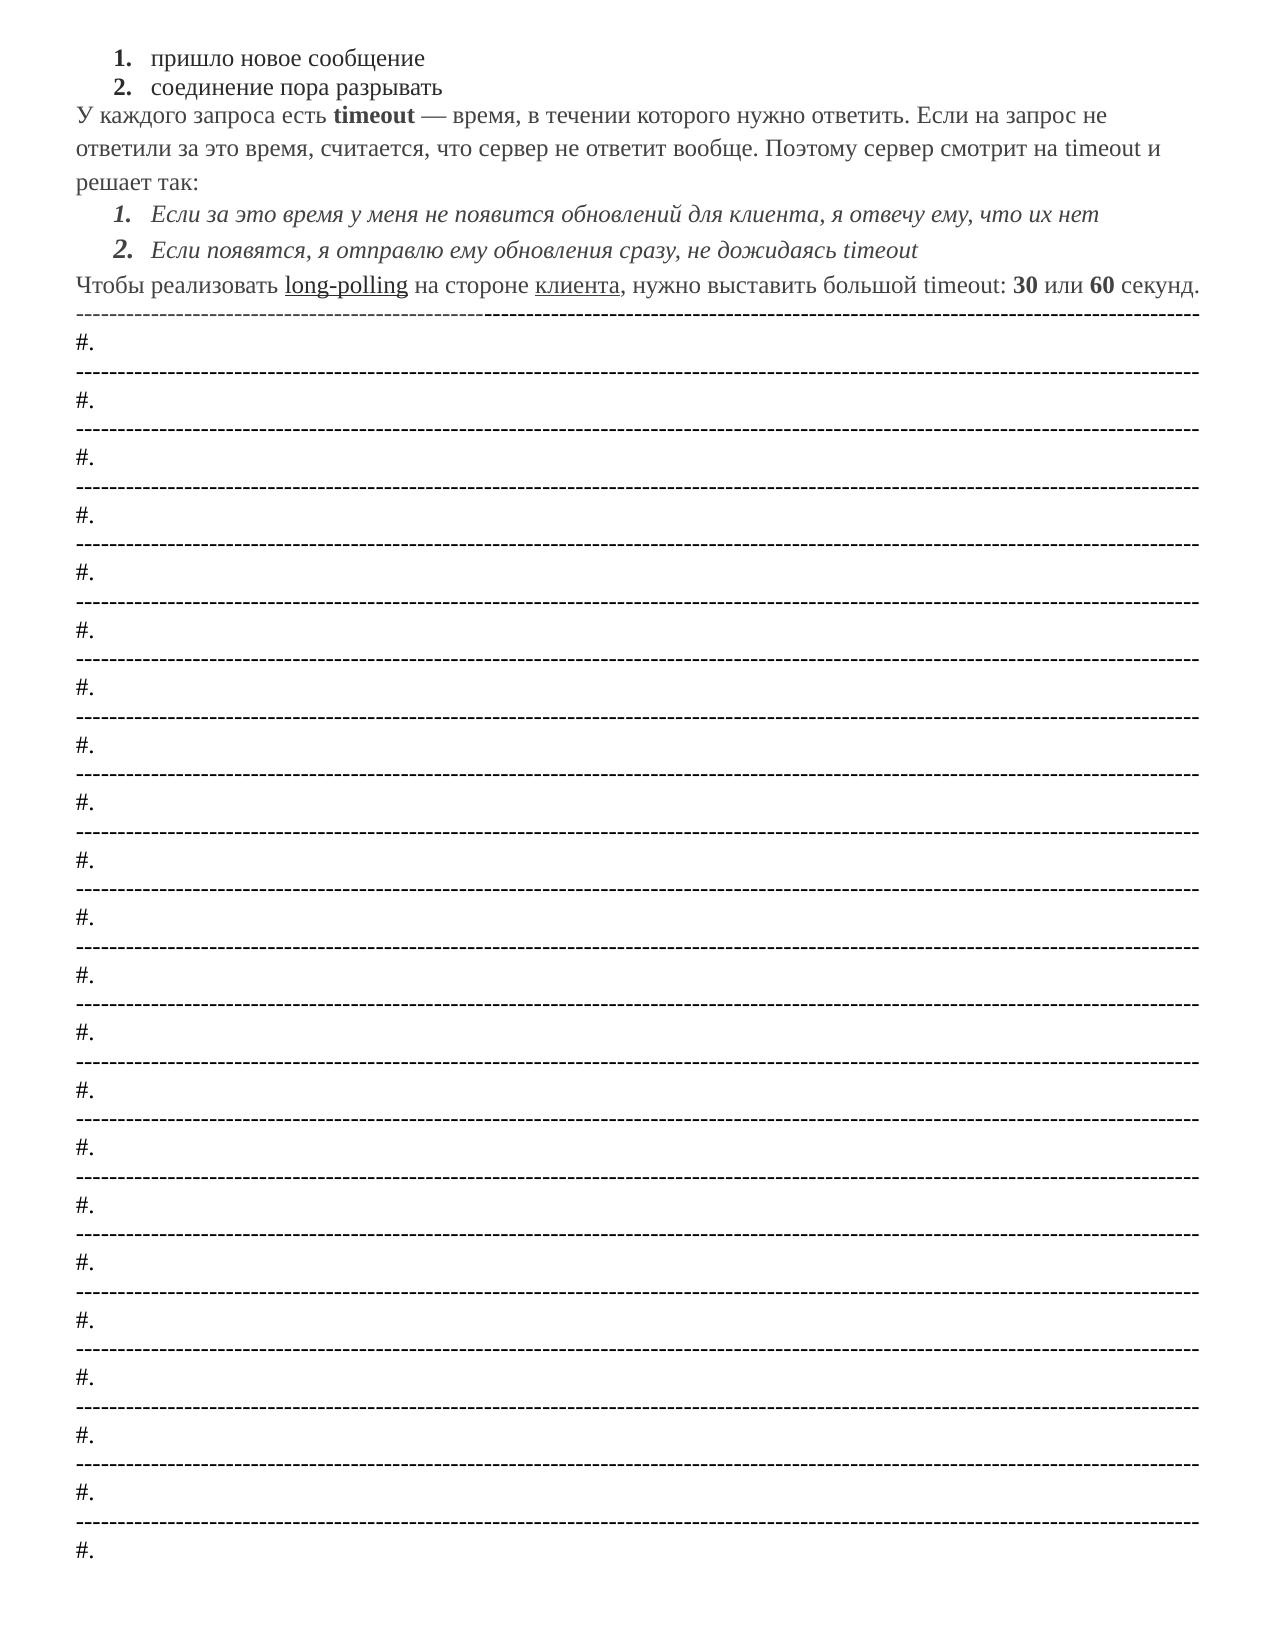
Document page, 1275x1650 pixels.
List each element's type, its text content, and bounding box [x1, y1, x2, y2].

text #. [76, 960, 1201, 988]
text #. [76, 787, 1201, 816]
text #. [76, 615, 1201, 643]
text #. [76, 557, 1201, 586]
text #. [76, 1420, 1201, 1448]
text --------------------------------------------------------------------------------------------------------------------------------------- [76, 988, 1201, 1017]
text #. [76, 902, 1201, 931]
text #. [76, 442, 1201, 471]
text --------------------------------------------------------------------------------------------------------------------------------------- [76, 528, 1201, 557]
text #. [76, 1190, 1201, 1218]
text --------------------------------------------------------------------------------------------------------------------------------------- [76, 471, 1201, 500]
text --------------------------------------------------------------------------------------------------------------------------------------- [76, 1161, 1201, 1190]
text #. [76, 1132, 1201, 1161]
text --------------------------------------------------------------------------------------------------------------------------------------- [76, 298, 1201, 327]
list соединение пора разрывать [113, 72, 1201, 101]
text #. [76, 1305, 1201, 1333]
text --------------------------------------------------------------------------------------------------------------------------------------- [76, 1333, 1201, 1362]
text --------------------------------------------------------------------------------------------------------------------------------------- [76, 1218, 1201, 1247]
text Чтобы реализовать long-polling на стороне клиента, нужно выставить большой timeout: 30 или 60 секунд. [76, 270, 1201, 298]
text --------------------------------------------------------------------------------------------------------------------------------------- [76, 1391, 1201, 1420]
text --------------------------------------------------------------------------------------------------------------------------------------- [76, 1103, 1201, 1132]
text --------------------------------------------------------------------------------------------------------------------------------------- [76, 758, 1201, 787]
text --------------------------------------------------------------------------------------------------------------------------------------- [76, 931, 1201, 960]
text --------------------------------------------------------------------------------------------------------------------------------------- [76, 701, 1201, 730]
text --------------------------------------------------------------------------------------------------------------------------------------- [76, 413, 1201, 442]
text #. [76, 1075, 1201, 1103]
text --------------------------------------------------------------------------------------------------------------------------------------- [76, 1506, 1201, 1535]
list Если за это время у меня не появится обновлений для клиента, я отвечу ему, что их нет [113, 199, 1201, 228]
text #. [76, 500, 1201, 528]
text --------------------------------------------------------------------------------------------------------------------------------------- [76, 356, 1201, 385]
text --------------------------------------------------------------------------------------------------------------------------------------- [76, 873, 1201, 902]
text #. [76, 730, 1201, 758]
text #. [76, 672, 1201, 701]
text #. [76, 1477, 1201, 1506]
list пришло новое сообщение [113, 43, 1201, 72]
text #. [76, 845, 1201, 873]
text #. [76, 1535, 1201, 1563]
text --------------------------------------------------------------------------------------------------------------------------------------- [76, 816, 1201, 845]
text У каждого запроса есть timeout — время, в течении которого нужно ответить. Если на запрос не ответили за это время, считается, что сервер не ответит вообще. Поэтому сервер смотрит на timeout и решает так: [76, 101, 1201, 195]
text #. [76, 1362, 1201, 1391]
text --------------------------------------------------------------------------------------------------------------------------------------- [76, 643, 1201, 672]
text --------------------------------------------------------------------------------------------------------------------------------------- [76, 1448, 1201, 1477]
text #. [76, 385, 1201, 413]
text --------------------------------------------------------------------------------------------------------------------------------------- [76, 586, 1201, 615]
text #. [76, 1247, 1201, 1276]
text #. [76, 1017, 1201, 1046]
text #. [76, 327, 1201, 356]
text --------------------------------------------------------------------------------------------------------------------------------------- [76, 1276, 1201, 1305]
text --------------------------------------------------------------------------------------------------------------------------------------- [76, 1046, 1201, 1075]
list Если появятся, я отправлю ему обновления сразу, не дожидаясь timeout [113, 233, 1201, 265]
